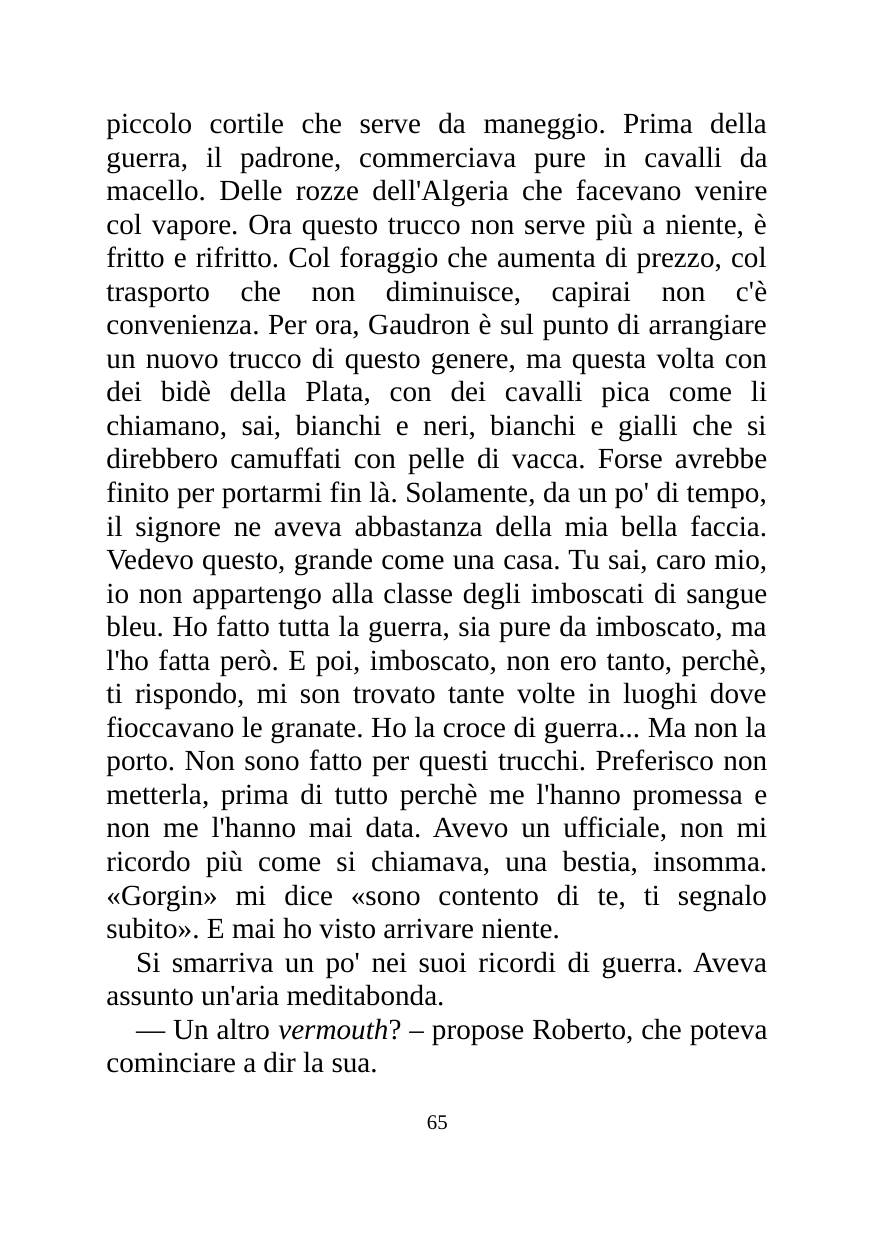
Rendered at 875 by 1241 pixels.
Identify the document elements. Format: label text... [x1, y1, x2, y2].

text piccolo cortile che serve da maneggio. Prima della guerra, il padrone, commerciava pure in cavalli da macello. Delle rozze dell'Algeria che facevano venire col vapore. Ora questo trucco non serve più a niente, è fritto e rifritto. Col foraggio che aumenta di prezzo, col trasporto che non diminuisce, capirai non c'è convenienza. Per ora, Gaudron è sul punto di arrangiare un nuovo trucco di questo genere, ma questa volta con dei bidè della Plata, con dei cavalli pica come li chiamano, sai, bianchi e neri, bianchi e gialli che si direbbero camuffati con pelle di vacca. Forse avrebbe finito per portarmi fin là. Solamente, da un po' di tempo, il signore ne aveva abbastanza della mia bella faccia. Vedevo questo, grande come una casa. Tu sai, caro mio, io non appartengo alla classe degli imboscati di sangue bleu. Ho fatto tutta la guerra, sia pure da imboscato, ma l'ho fatta però. E poi, imboscato, non ero tanto, perchè, ti rispondo, mi son trovato tante volte in luoghi dove fioccavano le granate. Ho la croce di guerra... Ma non la porto. Non sono fatto per questi trucchi. Preferisco non metterla, prima di tutto perchè me l'hanno promessa e non me l'hanno mai data. Avevo un ufficiale, non mi ricordo più come si chiamava, una bestia, insomma. «Gorgin» mi dice «sono contento di te, ti segnalo subito». E mai ho visto arrivare niente. [106, 106, 768, 945]
text — Un altro vermouth? – propose Roberto, che poteva cominciare a dir la sua. [106, 1012, 768, 1079]
text Si smarriva un po' nei suoi ricordi di guerra. Aveva assunto un'aria meditabonda. [106, 945, 768, 1012]
